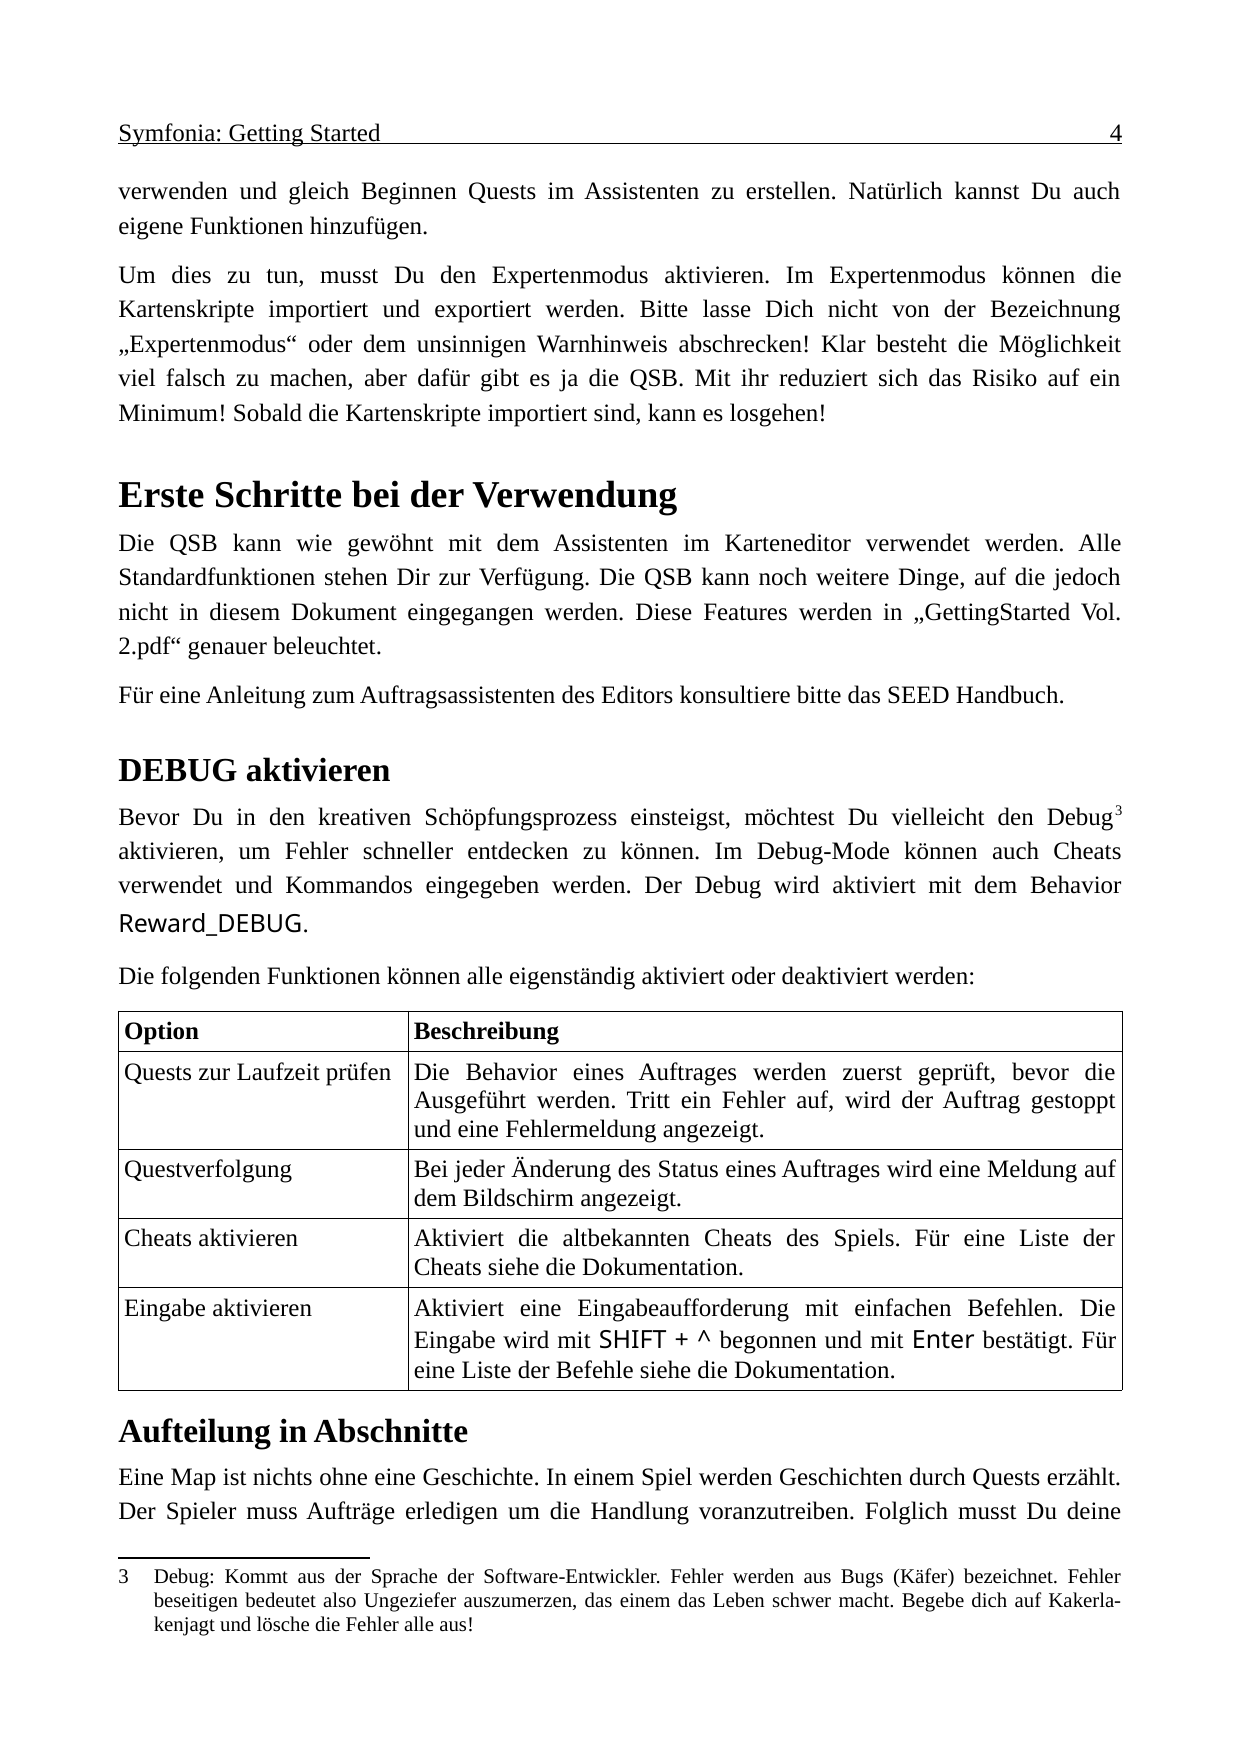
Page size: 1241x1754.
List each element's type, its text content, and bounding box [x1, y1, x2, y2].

table_cell Aktiviert die altbekannten Cheats des Spiels. Für eine Liste der Cheats siehe die Dokumentation. [409, 1219, 1122, 1287]
table_cell Bei jeder Änderung des Status eines Auftrages wird eine Meldung auf dem Bildschirm angezeigt. [409, 1150, 1122, 1218]
text Debug: Kommt aus der Sprache der Software-Entwickler. Fehler werden aus Bugs (Käfer) bezeichnet. Fehler beseitigen bedeutet also Ungeziefer auszumerzen, das einem das Leben schwer macht. Begebe dich auf Kakerla-kenjagt und lösche die Fehler alle aus! [118, 1564, 1122, 1636]
table_cell Quests zur Laufzeit prüfen [119, 1052, 408, 1149]
table_header Option [119, 1012, 408, 1051]
text Um dies zu tun, musst Du den Expertenmodus aktivieren. Im Expertenmodus können die Kartenskripte importiert und exportiert werden. Bitte lasse Dich nicht von der Bezeichnung „Expertenmodus“ oder dem unsinnigen Warnhinweis abschrecken! Klar besteht die Möglichkeit viel falsch zu machen, aber dafür gibt es ja die QSB. Mit ihr reduziert sich das Risiko auf ein Minimum! Sobald die Kartenskripte importiert sind, kann es losgehen! [118, 260, 1122, 427]
text Eine Map ist nichts ohne eine Geschichte. In einem Spiel werden Geschichten durch Quests erzählt. Der Spieler muss Aufträge erledigen um die Handlung voranzutreiben. Folglich musst Du deine [118, 1462, 1122, 1525]
subtitle Erste Schritte bei der Verwendung [118, 472, 1122, 516]
text verwenden und gleich Beginnen Quests im Assistenten zu erstellen. Natürlich kannst Du auch eigene Funktionen hinzufügen. [118, 176, 1122, 239]
text Bevor Du in den kreativen Schöpfungsprozess einsteigst, möchtest Du vielleicht den Debug aktivieren, um Fehler schneller entdecken zu können. Im Debug-Mode können auch Cheats verwendet und Kommandos eingegeben werden. Der Debug wird aktiviert mit dem Behavior Reward_DEBUG. [118, 802, 1122, 940]
text Die folgenden Funktionen können alle eigenständig aktiviert oder deaktiviert werden: [118, 961, 1122, 990]
table_cell Die Behavior eines Auftrages werden zuerst geprüft, bevor die Ausgeführt werden. Tritt ein Fehler auf, wird der Auftrag gestoppt und eine Fehlermeldung angezeigt. [409, 1052, 1122, 1149]
table_header Beschreibung [409, 1012, 1122, 1051]
text Für eine Anleitung zum Auftragsassistenten des Editors konsultiere bitte das SEED Handbuch. [118, 681, 1122, 709]
table_cell Aktiviert eine Eingabeaufforderung mit einfachen Befehlen. Die Eingabe wird mit SHIFT + ^ begonnen und mit Enter bestätigt. Für eine Liste der Befehle siehe die Dokumentation. [409, 1288, 1122, 1390]
table_cell Eingabe aktivieren [119, 1288, 408, 1390]
text Die QSB kann wie gewöhnt mit dem Assistenten im Karteneditor verwendet werden. Alle Standardfunktionen stehen Dir zur Verfügung. Die QSB kann noch weitere Dinge, auf die jedoch nicht in diesem Dokument eingegangen werden. Diese Features werden in „GettingStarted Vol. 2.pdf“ genauer beleuchtet. [118, 528, 1122, 660]
table_cell Questverfolgung [119, 1150, 408, 1218]
subtitle Aufteilung in Abschnitte [118, 1411, 1122, 1449]
table_cell Cheats aktivieren [119, 1219, 408, 1287]
subtitle DEBUG aktivieren [118, 750, 1122, 789]
